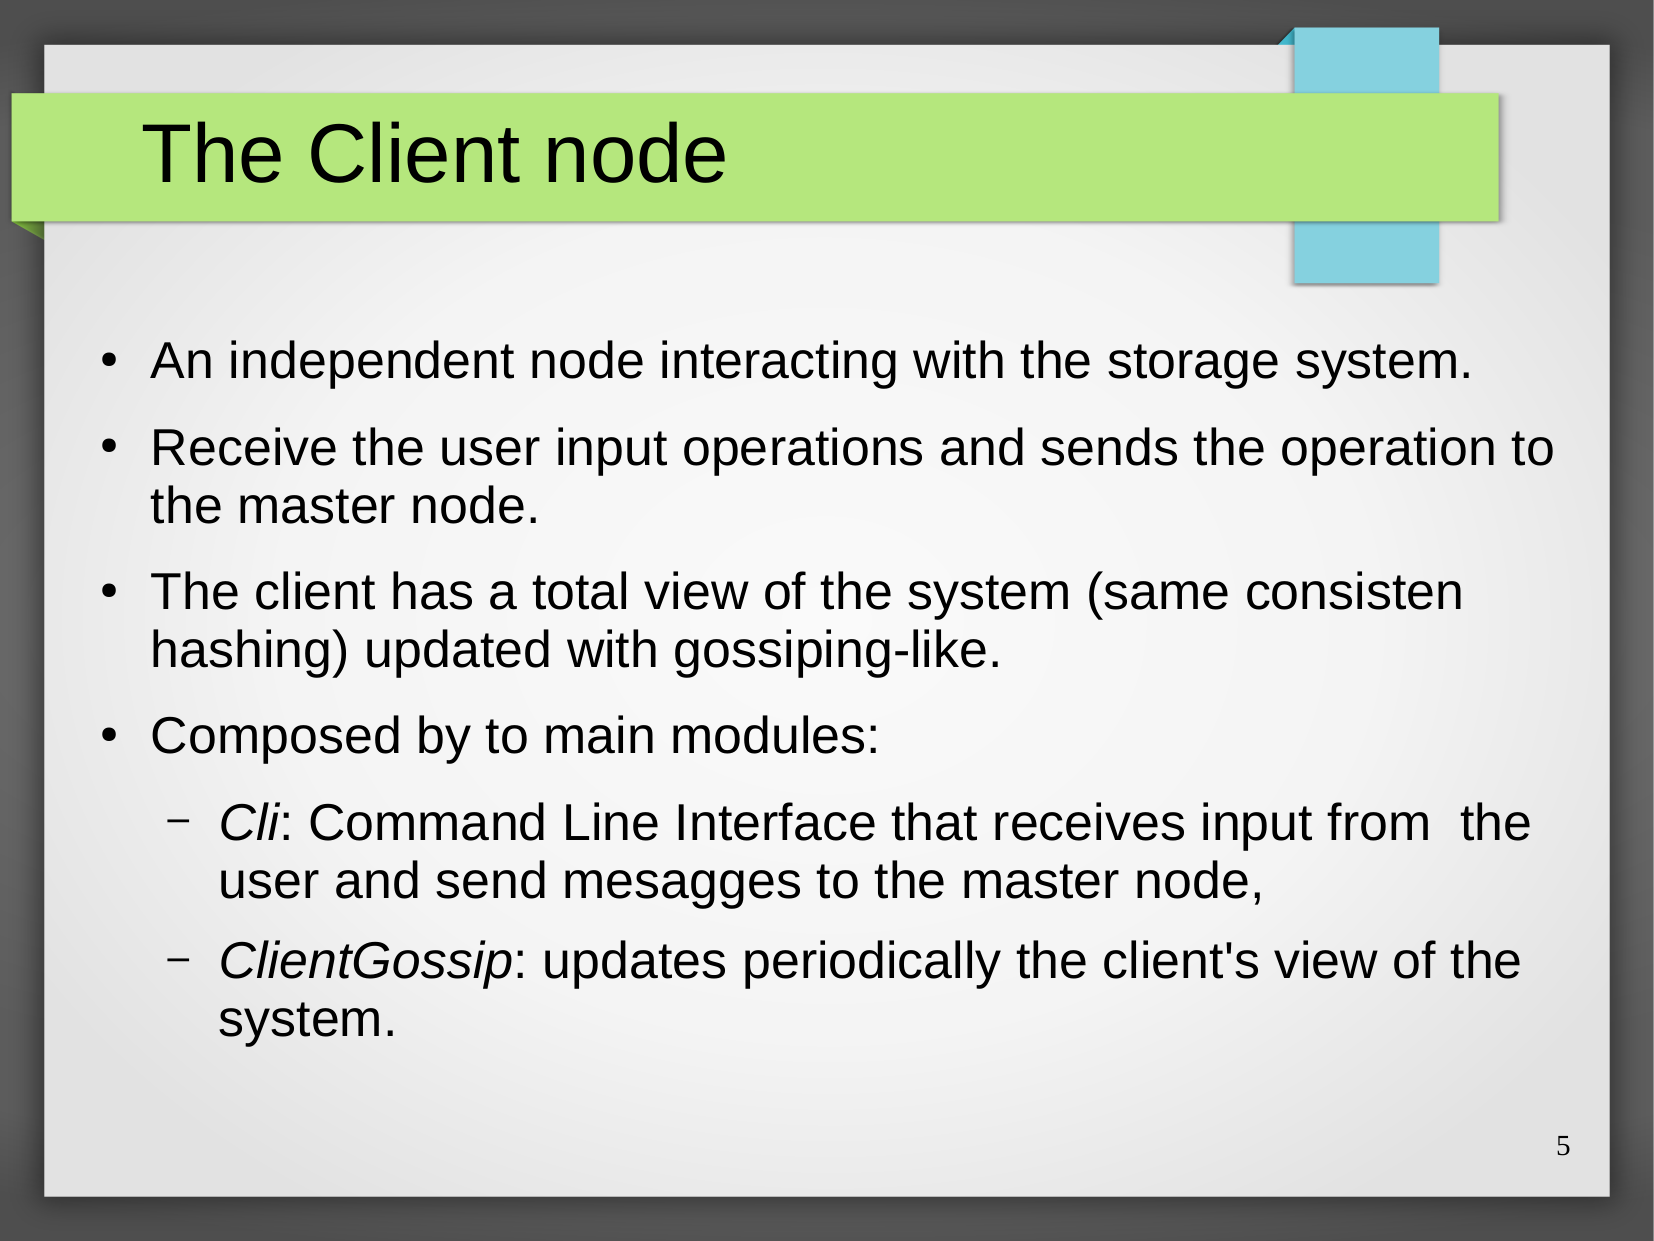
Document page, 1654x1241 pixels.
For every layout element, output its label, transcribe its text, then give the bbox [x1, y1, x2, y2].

picture [0, 0, 1654, 1241]
title The Client node [141, 82, 827, 225]
list An independent node interacting with the storage system. Receive the user input operations and sends the operation to the master node. The client has a total view of the system (same consisten hashing) updated with gossiping-like. Composed by to main modules: Cli: Command Line Interface that receives input from the user and send mesagges to the master node, ClientGossip: updates periodically the client's view of the system. [82, 331, 1571, 1052]
